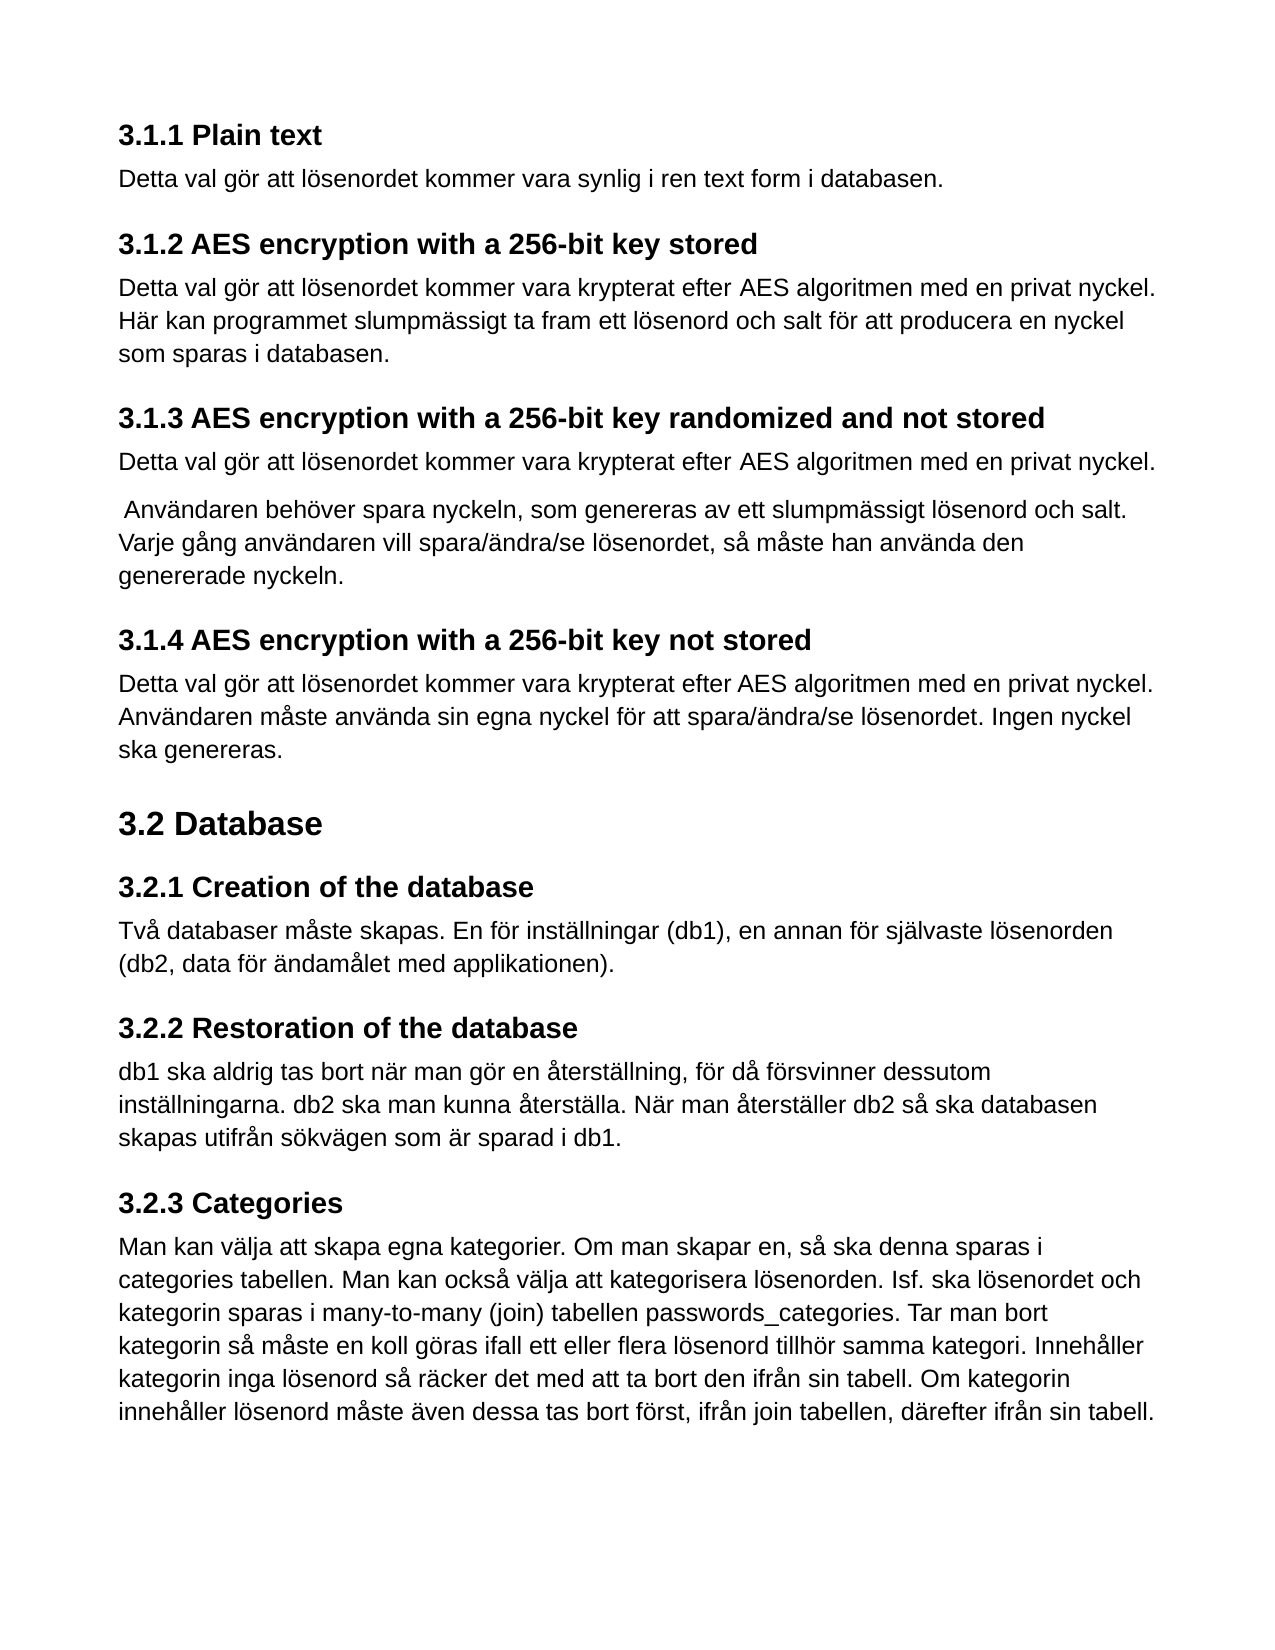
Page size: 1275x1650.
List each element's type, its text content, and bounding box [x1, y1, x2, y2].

text db1 ska aldrig tas bort när man gör en återställning, för då försvinner dessutom inställningarna. db2 ska man kunna återställa. När man återställer db2 så ska databasen skapas utifrån sökvägen som är sparad i db1. [118, 1057, 1157, 1152]
subtitle 3.2.1 Creation of the database [118, 869, 1157, 903]
text Man kan välja att skapa egna kategorier. Om man skapar en, så ska denna sparas i categories tabellen. Man kan också välja att kategorisera lösenorden. Isf. ska lösenordet och kategorin sparas i many-to-many (join) tabellen passwords_categories. Tar man bort kategorin så måste en koll göras ifall ett eller flera lösenord tillhör samma kategori. Innehåller kategorin inga lösenord så räcker det med att ta bort den ifrån sin tabell. Om kategorin innehåller lösenord måste även dessa tas bort först, ifrån join tabellen, därefter ifrån sin tabell. [118, 1232, 1157, 1426]
subtitle 3.1.2 AES encryption with a 256-bit key stored [118, 227, 1157, 260]
text Detta val gör att lösenordet kommer vara krypterat efter AES algoritmen med en privat nyckel. Här kan programmet slumpmässigt ta fram ett lösenord och salt för att producera en nyckel som sparas i databasen. [118, 273, 1157, 368]
subtitle 3.1.3 AES encryption with a 256-bit key randomized and not stored [118, 401, 1157, 435]
subtitle 3.2.2 Restoration of the database [118, 1011, 1157, 1045]
text Detta val gör att lösenordet kommer vara krypterat efter AES algoritmen med en privat nyckel. Användaren måste använda sin egna nyckel för att spara/ändra/se lösenordet. Ingen nyckel ska genereras. [118, 669, 1157, 764]
text Två databaser måste skapas. En för inställningar (db1), en annan för självaste lösenorden (db2, data för ändamålet med applikationen). [118, 916, 1157, 978]
subtitle 3.1.1 Plain text [118, 118, 1157, 152]
text Detta val gör att lösenordet kommer vara krypterat efter AES algoritmen med en privat nyckel. [118, 447, 1157, 476]
text Användaren behöver spara nyckeln, som genereras av ett slumpmässigt lösenord och salt. Varje gång användaren vill spara/ändra/se lösenordet, så måste han använda den genererade nyckeln. [118, 495, 1157, 590]
subtitle 3.1.4 AES encryption with a 256-bit key not stored [118, 623, 1157, 657]
subtitle 3.2.3 Categories [118, 1186, 1157, 1219]
text Detta val gör att lösenordet kommer vara synlig i ren text form i databasen. [118, 164, 1157, 193]
subtitle 3.2 Database [118, 804, 1157, 842]
